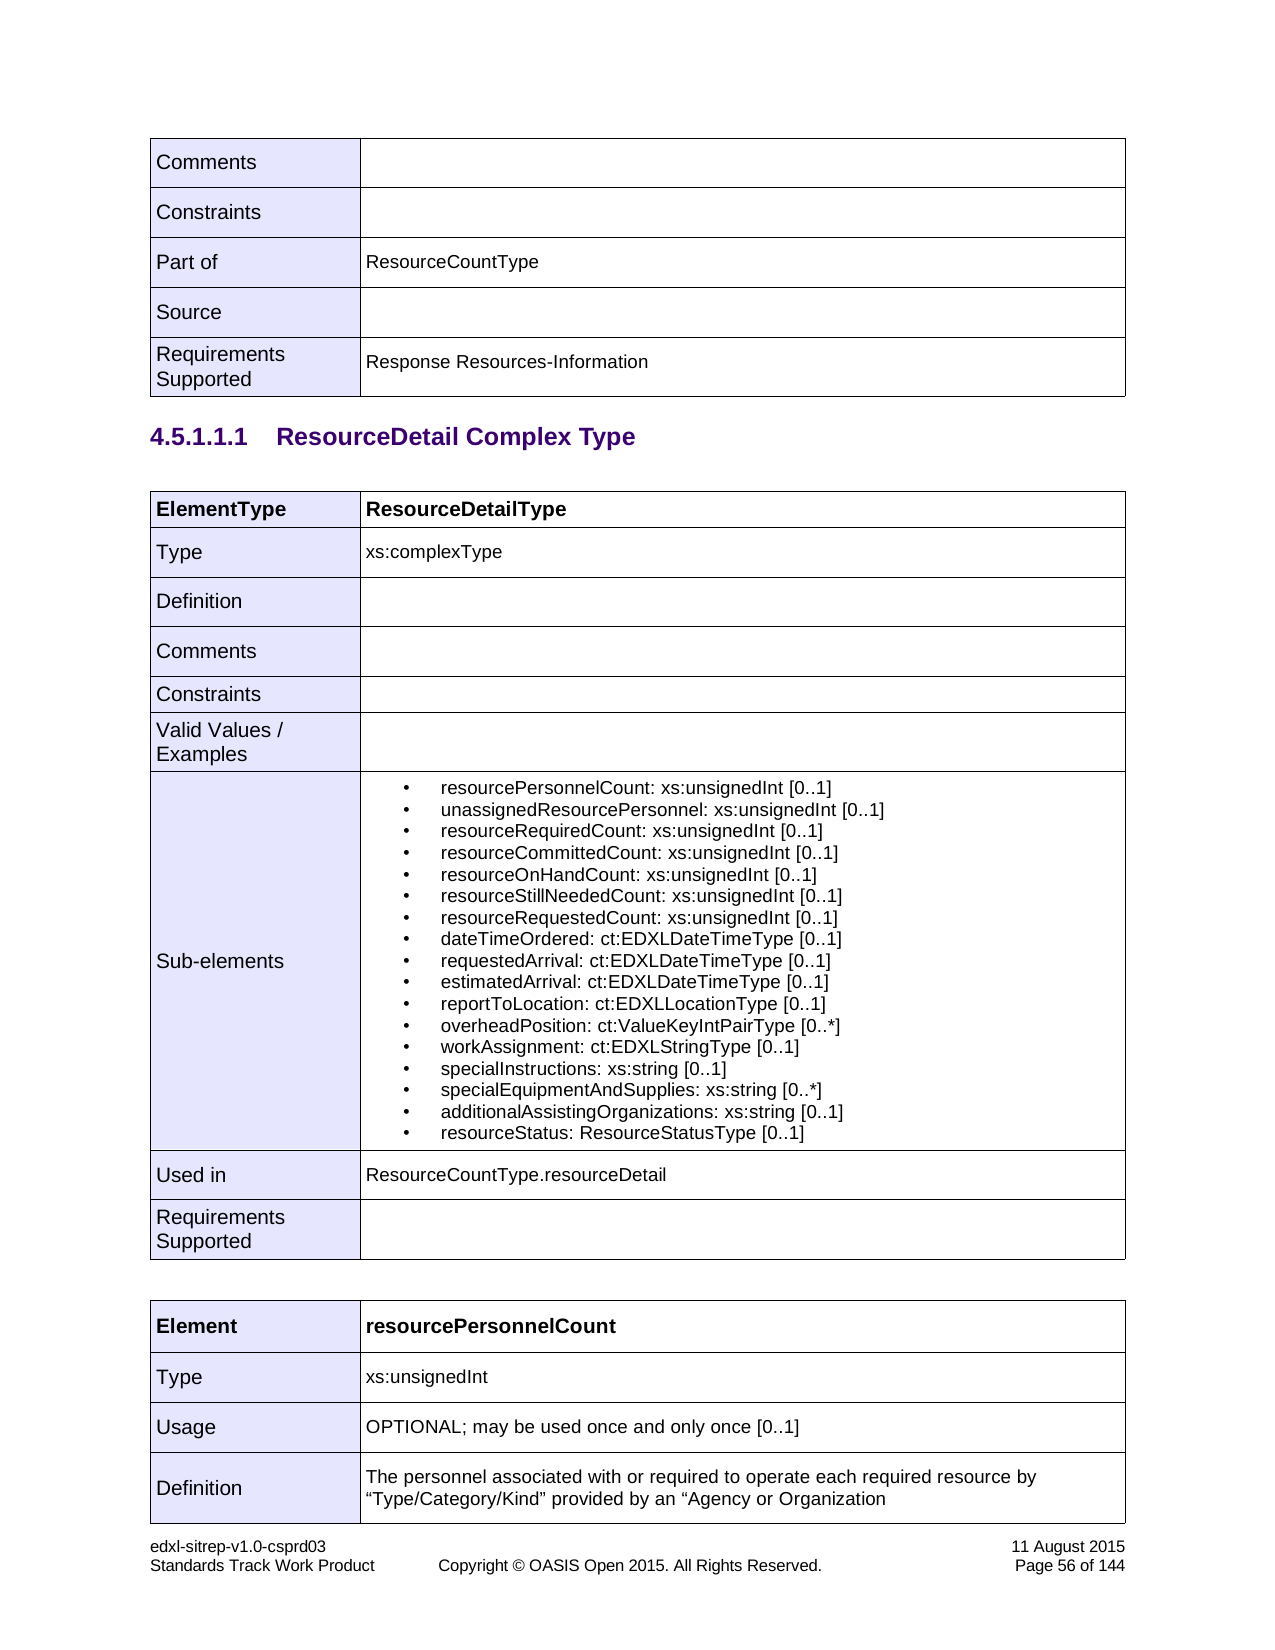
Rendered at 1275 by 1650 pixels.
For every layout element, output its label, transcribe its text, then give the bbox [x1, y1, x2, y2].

table_cell [361, 288, 1125, 337]
table_cell [361, 713, 1125, 771]
table_cell [361, 627, 1125, 676]
table_cell resourcePersonnelCount: xs:unsignedInt [0..1] unassignedResourcePersonnel: xs:unsignedInt [0..1] resourceRequiredCount: xs:unsignedInt [0..1] resourceCommittedCount: xs:unsignedInt [0..1] resourceOnHandCount: xs:unsignedInt [0..1] resourceStillNeededCount: xs:unsignedInt [0..1] resourceRequestedCount: xs:unsignedInt [0..1] dateTimeOrdered: ct:EDXLDateTimeType [0..1] requestedArrival: ct:EDXLDateTimeType [0..1] estimatedArrival: ct:EDXLDateTimeType [0..1] reportToLocation: ct:EDXLLocationType [0..1] overheadPosition: ct:ValueKeyIntPairType [0..*] workAssignment: ct:EDXLStringType [0..1] specialInstructions: xs:string [0..1] specialEquipmentAndSupplies: xs:string [0..*] additionalAssistingOrganizations: xs:string [0..1] resourceStatus: ResourceStatusType [0..1] [361, 772, 1125, 1149]
table_cell Sub-elements [151, 772, 360, 1149]
table_cell Type [151, 528, 360, 577]
table_cell Source [151, 288, 360, 337]
table_header ElementType [151, 492, 360, 527]
subtitle ResourceDetail Complex Type [150, 421, 1125, 450]
table_cell Type [151, 1353, 360, 1402]
table_cell [361, 139, 1125, 187]
table_cell Comments [151, 139, 360, 187]
table_cell [361, 1200, 1125, 1259]
table_cell Used in [151, 1151, 360, 1199]
table_header ResourceDetailType [361, 492, 1125, 527]
table_cell ResourceCountType.resourceDetail [361, 1151, 1125, 1199]
table_cell ResourceCountType [361, 238, 1125, 287]
table_cell Comments [151, 627, 360, 676]
table_cell [361, 578, 1125, 626]
table_cell [361, 188, 1125, 237]
table_cell Requirements Supported [151, 338, 360, 396]
table_cell Definition [151, 1453, 360, 1523]
table_cell xs:complexType [361, 528, 1125, 577]
table_cell The personnel associated with or required to operate each required resource by “Type/Category/Kind” provided by an “Agency or Organization [361, 1453, 1125, 1523]
table_cell OPTIONAL; may be used once and only once [0..1] [361, 1403, 1125, 1452]
table_cell Valid Values / Examples [151, 713, 360, 771]
table_cell Usage [151, 1403, 360, 1452]
table_header Element [151, 1301, 360, 1352]
table_cell Requirements Supported [151, 1200, 360, 1259]
table_header resourcePersonnelCount [361, 1301, 1125, 1352]
table_cell Part of [151, 238, 360, 287]
table_cell [361, 677, 1125, 712]
table_cell Definition [151, 578, 360, 626]
table_cell Constraints [151, 188, 360, 237]
table_cell Constraints [151, 677, 360, 712]
table_cell xs:unsignedInt [361, 1353, 1125, 1402]
table_cell Response Resources-Information [361, 338, 1125, 396]
